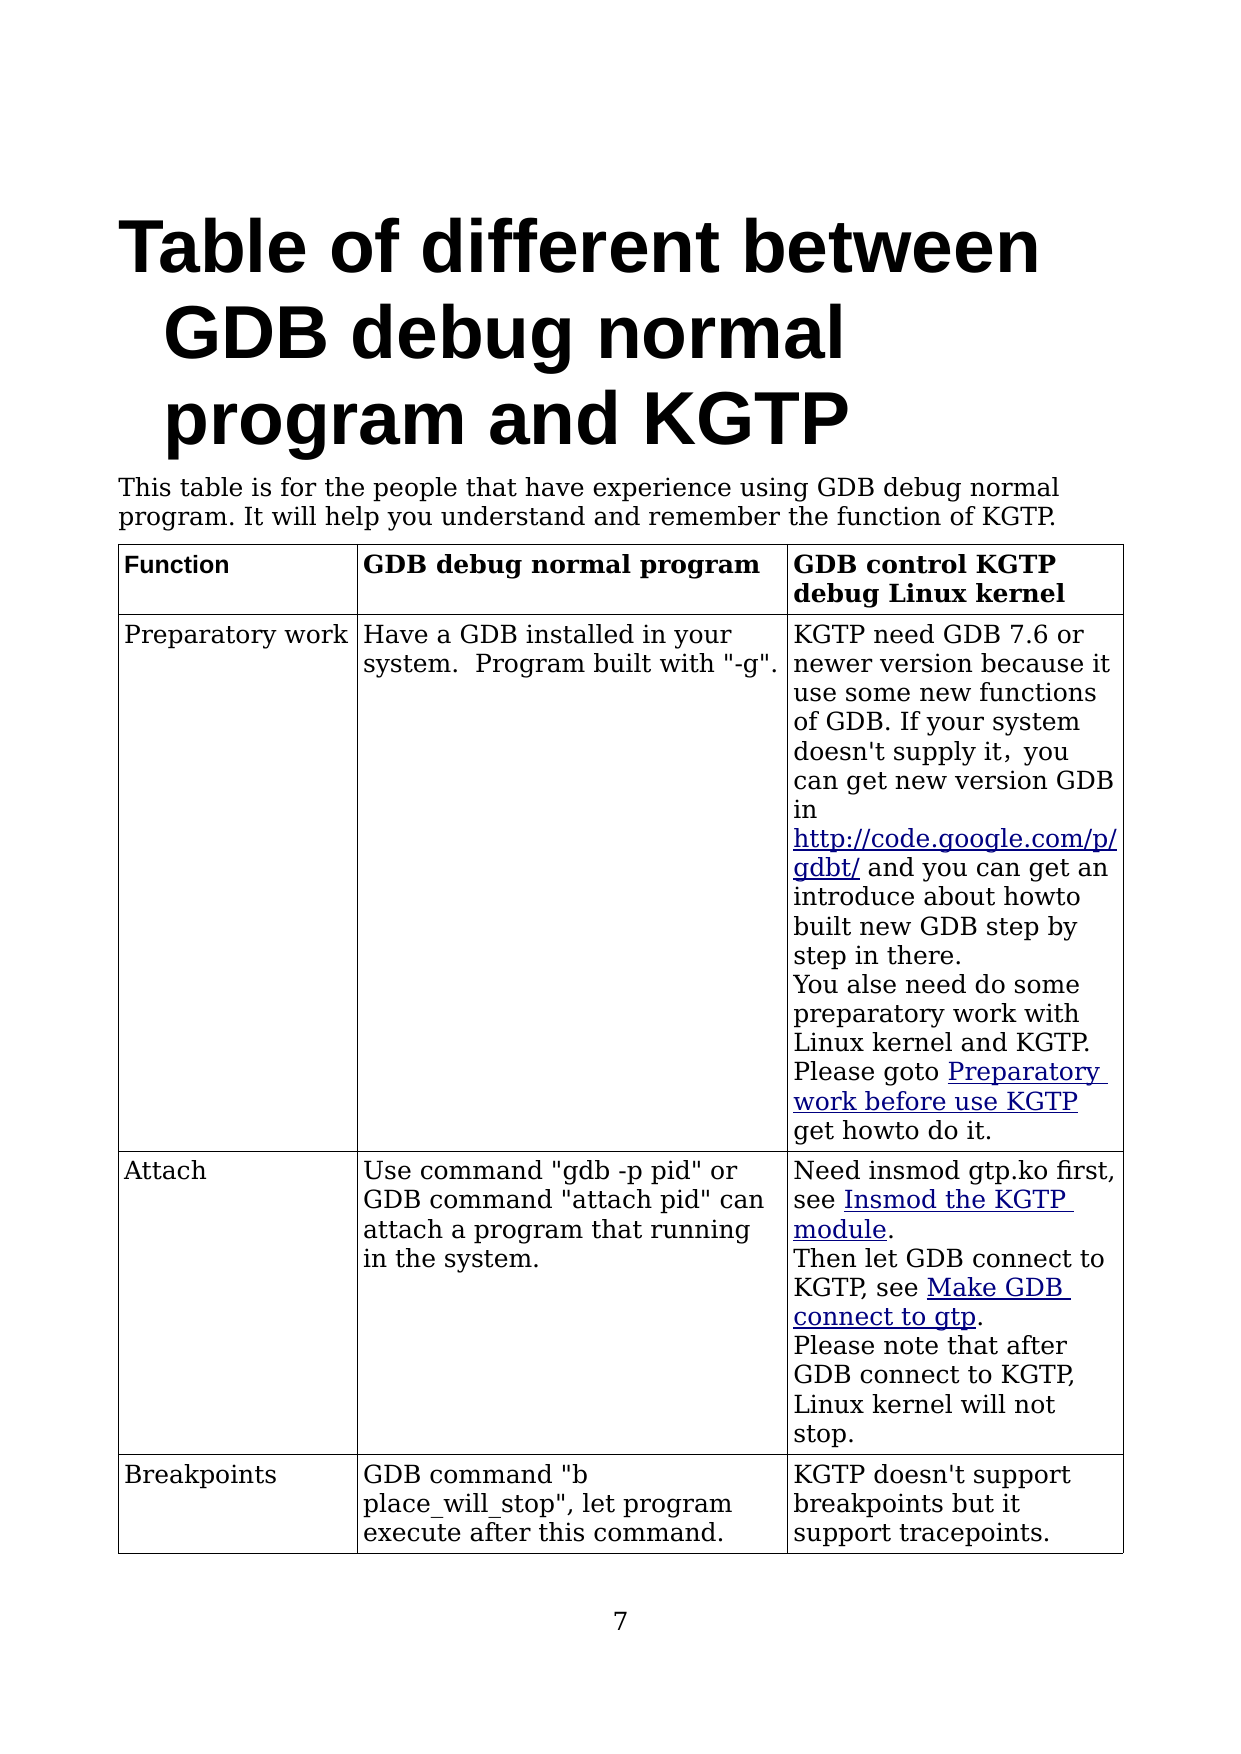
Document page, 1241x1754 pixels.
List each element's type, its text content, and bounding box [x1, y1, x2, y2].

text This table is for the people that have experience using GDB debug normal program. It will help you understand and remember the function of KGTP. [118, 473, 1122, 531]
table_cell KGTP need GDB 7.6 or newer version because it use some new functions of GDB. If your system doesn't supply it，you can get new version GDB in http://code.google.com/p/gdbt/ and you can get an introduce about howto built new GDB step by step in there. You alse need do some preparatory work with Linux kernel and KGTP. Please goto Preparatory work before use KGTP get howto do it. [788, 615, 1123, 1151]
table_header GDB control KGTP debug Linux kernel [788, 545, 1123, 614]
table_cell GDB command "b place_will_stop", let program execute after this command. [358, 1455, 787, 1553]
table_cell Preparatory work [119, 615, 357, 1151]
table_header Function [119, 545, 357, 614]
table_cell Use command "gdb -p pid" or GDB command "attach pid" can attach a program that running in the system. [358, 1152, 787, 1454]
table_cell Need insmod gtp.ko first, see Insmod the KGTP module. Then let GDB connect to KGTP, see Make GDB connect to gtp. Please note that after GDB connect to KGTP, Linux kernel will not stop. [788, 1152, 1123, 1454]
table_cell Have a GDB installed in your system. Program built with "-g". [358, 615, 787, 1151]
subtitle Table of different between GDB debug normal program and KGTP [118, 202, 1122, 461]
table_cell Breakpoints [119, 1455, 357, 1553]
table_header GDB debug normal program [358, 545, 787, 614]
table_cell KGTP doesn't support breakpoints but it support tracepoints. [788, 1455, 1123, 1553]
table_cell Attach [119, 1152, 357, 1454]
